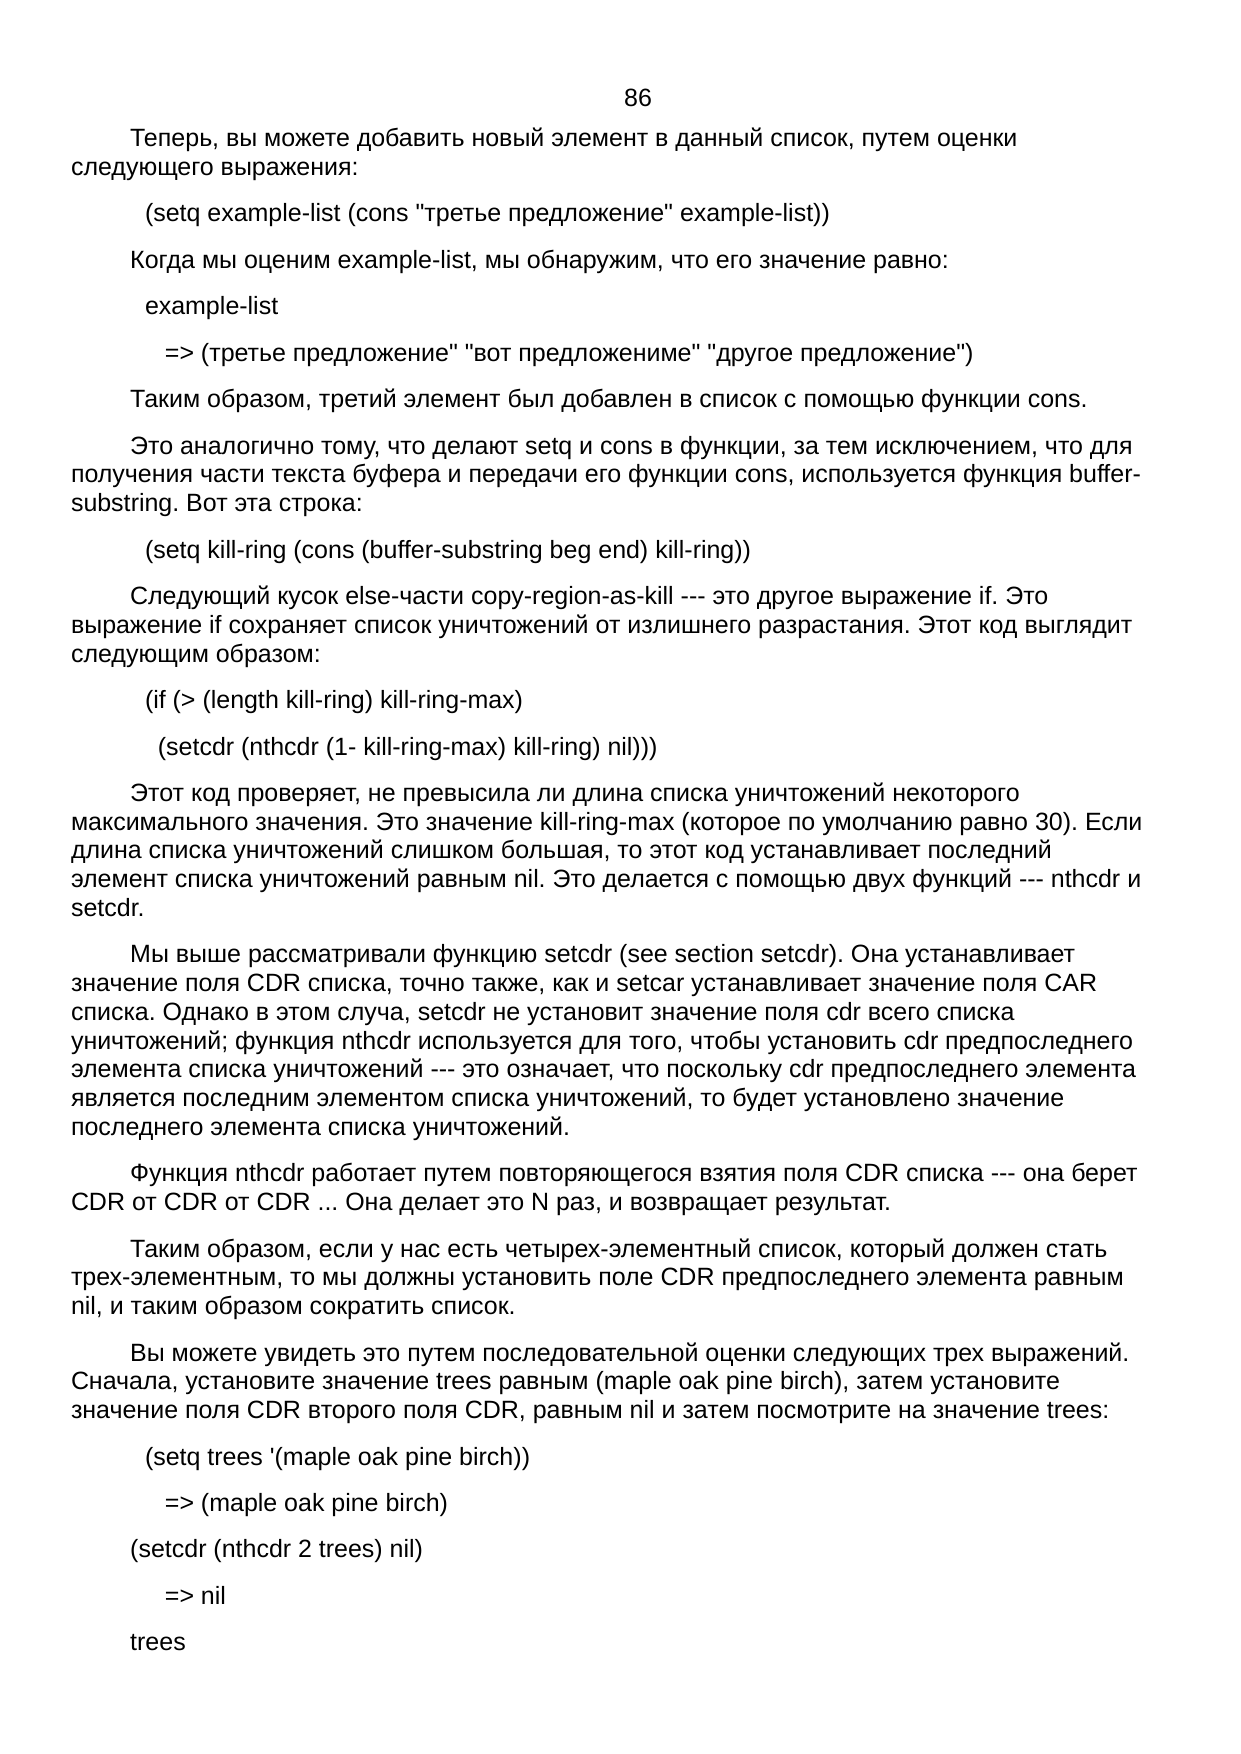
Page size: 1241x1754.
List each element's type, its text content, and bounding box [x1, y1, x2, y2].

text Таким образом, третий элемент был добавлен в список с помощью функции cons. [71, 384, 1146, 413]
text trees [71, 1627, 1146, 1656]
text Теперь, вы можете добавить новый элемент в данный список, путем оценки следующего выражения: [71, 123, 1146, 181]
text Вы можете увидеть это путем последовательной оценки следующих трех выражений. Сначала, установите значение trees равным (maple oak pine birch), затем установите значение поля CDR второго поля CDR, равным nil и затем посмотрите на значение trees: [71, 1338, 1146, 1424]
text Этот код проверяет, не превысила ли длина списка уничтожений некоторого максимального значения. Это значение kill-ring-max (которое по умолчанию равно 30). Если длина списка уничтожений слишком большая, то этот код устанавливает последний элемент списка уничтожений равным nil. Это делается с помощью двух функций --- nthcdr и setcdr. [71, 778, 1146, 922]
text Это аналогично тому, что делают setq и cons в функции, за тем исключением, что для получения части текста буфера и передачи его функции cons, используется функция buffer-substring. Вот эта строка: [71, 431, 1146, 517]
text (setq trees '(maple oak pine birch)) [71, 1442, 1146, 1470]
text Таким образом, если у нас есть четырех-элементный список, который должен стать трех-элементным, то мы должны установить поле CDR предпоследнего элемента равным nil, и таким образом сократить список. [71, 1234, 1146, 1320]
text (setcdr (nthcdr (1- kill-ring-max) kill-ring) nil))) [71, 732, 1146, 760]
text (if (> (length kill-ring) kill-ring-max) [71, 685, 1146, 714]
text Мы выше рассматривали функцию setcdr (see section setcdr). Она устанавливает значение поля CDR списка, точно также, как и setcar устанавливает значение поля CAR списка. Однако в этом случа, setcdr не установит значение поля cdr всего списка уничтожений; функция nthcdr используется для того, чтобы установить cdr предпоследнего элемента списка уничтожений --- это означает, что поскольку cdr предпоследнего элемента является последним элементом списка уничтожений, то будет установлено значение последнего элемента списка уничтожений. [71, 939, 1146, 1141]
text => (maple oak pine birch) [71, 1488, 1146, 1517]
text => nil [71, 1581, 1146, 1610]
text (setcdr (nthcdr 2 trees) nil) [71, 1534, 1146, 1563]
text example-list [71, 291, 1146, 320]
text (setq kill-ring (cons (buffer-substring beg end) kill-ring)) [71, 535, 1146, 563]
text => (третье предложение" "вот предложениме" "другое предложение") [71, 338, 1146, 367]
text Следующий кусок else-части copy-region-as-kill --- это другое выражение if. Это выражение if сохраняет список уничтожений от излишнего разрастания. Этот код выглядит следующим образом: [71, 581, 1146, 667]
text Функция nthcdr работает путем повторяющегося взятия поля CDR списка --- она берет CDR от CDR от CDR ... Она делает это N раз, и возвращает результат. [71, 1158, 1146, 1216]
text (setq example-list (cons "третье предложение" example-list)) [71, 198, 1146, 227]
text Когда мы оценим example-list, мы обнаружим, что его значение равно: [71, 245, 1146, 274]
